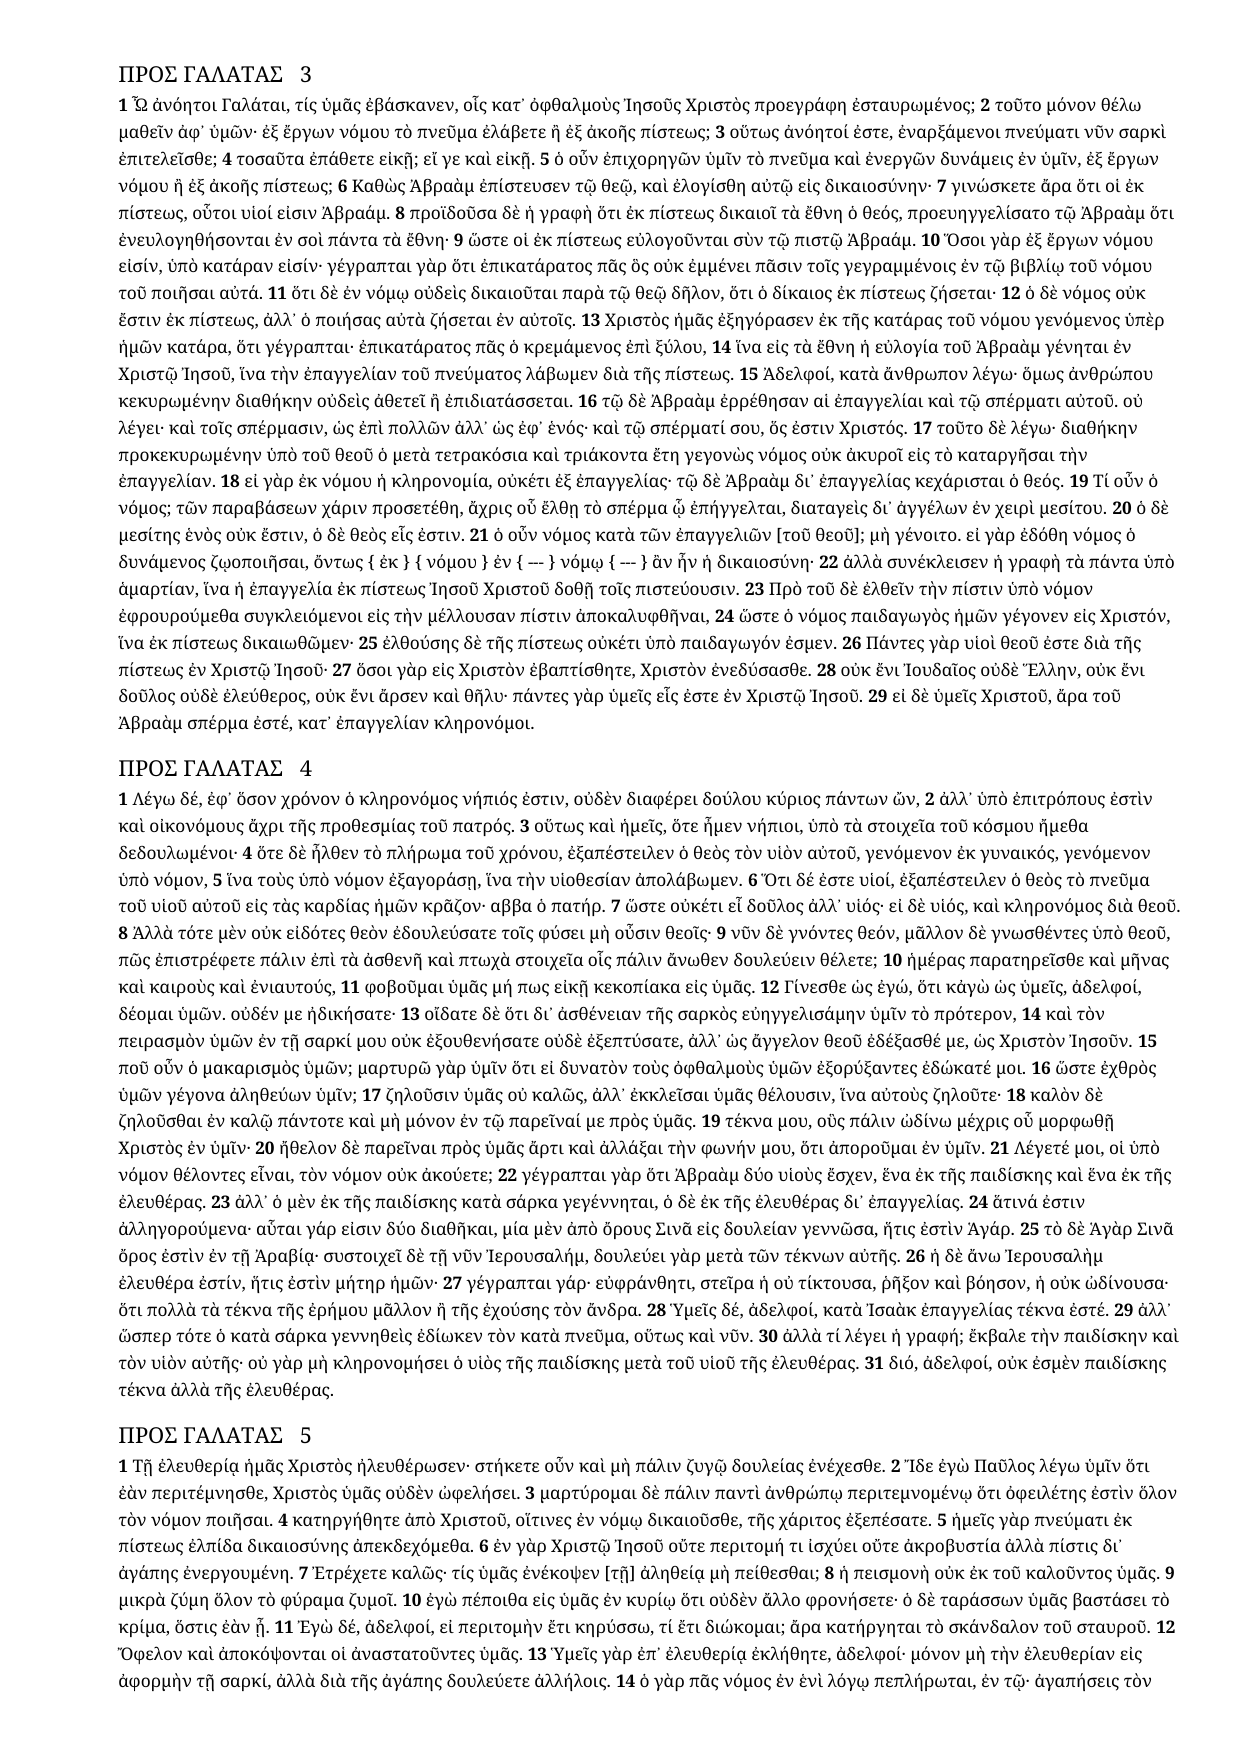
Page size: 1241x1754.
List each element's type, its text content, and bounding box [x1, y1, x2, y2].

text 1 Λέγω δέ, ἐφ᾽ ὅσον χρόνον ὁ κληρονόμος νήπιός ἐστιν, οὐδὲν διαφέρει δούλου κύριος πάντων ὤν, 2 ἀλλ᾽ ὑπὸ ἐπιτρόπους ἐστὶν καὶ οἰκονόμους ἄχρι τῆς προθεσμίας τοῦ πατρός. 3 οὕτως καὶ ἡμεῖς, ὅτε ἦμεν νήπιοι, ὑπὸ τὰ στοιχεῖα τοῦ κόσμου ἤμεθα δεδουλωμένοι· 4 ὅτε δὲ ἦλθεν τὸ πλήρωμα τοῦ χρόνου, ἐξαπέστειλεν ὁ θεὸς τὸν υἱὸν αὐτοῦ, γενόμενον ἐκ γυναικός, γενόμενον ὑπὸ νόμον, 5 ἵνα τοὺς ὑπὸ νόμον ἐξαγοράσῃ, ἵνα τὴν υἱοθεσίαν ἀπολάβωμεν. 6 Ὅτι δέ ἐστε υἱοί, ἐξαπέστειλεν ὁ θεὸς τὸ πνεῦμα τοῦ υἱοῦ αὐτοῦ εἰς τὰς καρδίας ἡμῶν κρᾶζον· αββα ὁ πατήρ. 7 ὥστε οὐκέτι εἶ δοῦλος ἀλλ᾽ υἱός· εἰ δὲ υἱός, καὶ κληρονόμος διὰ θεοῦ. 8 Ἀλλὰ τότε μὲν οὐκ εἰδότες θεὸν ἐδουλεύσατε τοῖς φύσει μὴ οὖσιν θεοῖς· 9 νῦν δὲ γνόντες θεόν, μᾶλλον δὲ γνωσθέντες ὑπὸ θεοῦ, πῶς ἐπιστρέφετε πάλιν ἐπὶ τὰ ἀσθενῆ καὶ πτωχὰ στοιχεῖα οἷς πάλιν ἄνωθεν δουλεύειν θέλετε; 10 ἡμέρας παρατηρεῖσθε καὶ μῆνας καὶ καιροὺς καὶ ἐνιαυτούς, 11 φοβοῦμαι ὑμᾶς μή πως εἰκῇ κεκοπίακα εἰς ὑμᾶς. 12 Γίνεσθε ὡς ἐγώ, ὅτι κἀγὼ ὡς ὑμεῖς, ἀδελφοί, δέομαι ὑμῶν. οὐδέν με ἠδικήσατε· 13 οἴδατε δὲ ὅτι δι᾽ ἀσθένειαν τῆς σαρκὸς εὐηγγελισάμην ὑμῖν τὸ πρότερον, 14 καὶ τὸν πειρασμὸν ὑμῶν ἐν τῇ σαρκί μου οὐκ ἐξουθενήσατε οὐδὲ ἐξεπτύσατε, ἀλλ᾽ ὡς ἄγγελον θεοῦ ἐδέξασθέ με, ὡς Χριστὸν Ἰησοῦν. 15 ποῦ οὖν ὁ μακαρισμὸς ὑμῶν; μαρτυρῶ γὰρ ὑμῖν ὅτι εἰ δυνατὸν τοὺς ὀφθαλμοὺς ὑμῶν ἐξορύξαντες ἐδώκατέ μοι. 16 ὥστε ἐχθρὸς ὑμῶν γέγονα ἀληθεύων ὑμῖν; 17 ζηλοῦσιν ὑμᾶς οὐ καλῶς, ἀλλ᾽ ἐκκλεῖσαι ὑμᾶς θέλουσιν, ἵνα αὐτοὺς ζηλοῦτε· 18 καλὸν δὲ ζηλοῦσθαι ἐν καλῷ πάντοτε καὶ μὴ μόνον ἐν τῷ παρεῖναί με πρὸς ὑμᾶς. 19 τέκνα μου, οὓς πάλιν ὠδίνω μέχρις οὗ μορφωθῇ Χριστὸς ἐν ὑμῖν· 20 ἤθελον δὲ παρεῖναι πρὸς ὑμᾶς ἄρτι καὶ ἀλλάξαι τὴν φωνήν μου, ὅτι ἀποροῦμαι ἐν ὑμῖν. 21 Λέγετέ μοι, οἱ ὑπὸ νόμον θέλοντες εἶναι, τὸν νόμον οὐκ ἀκούετε; 22 γέγραπται γὰρ ὅτι Ἀβραὰμ δύο υἱοὺς ἔσχεν, ἕνα ἐκ τῆς παιδίσκης καὶ ἕνα ἐκ τῆς ἐλευθέρας. 23 ἀλλ᾽ ὁ μὲν ἐκ τῆς παιδίσκης κατὰ σάρκα γεγέννηται, ὁ δὲ ἐκ τῆς ἐλευθέρας δι᾽ ἐπαγγελίας. 24 ἅτινά ἐστιν ἀλληγορούμενα· αὗται γάρ εἰσιν δύο διαθῆκαι, μία μὲν ἀπὸ ὄρους Σινᾶ εἰς δουλείαν γεννῶσα, ἥτις ἐστὶν Ἁγάρ. 25 τὸ δὲ Ἁγὰρ Σινᾶ ὄρος ἐστὶν ἐν τῇ Ἀραβίᾳ· συστοιχεῖ δὲ τῇ νῦν Ἰερουσαλήμ, δουλεύει γὰρ μετὰ τῶν τέκνων αὐτῆς. 26 ἡ δὲ ἄνω Ἰερουσαλὴμ ἐλευθέρα ἐστίν, ἥτις ἐστὶν μήτηρ ἡμῶν· 27 γέγραπται γάρ· εὐφράνθητι, στεῖρα ἡ οὐ τίκτουσα, ῥῆξον καὶ βόησον, ἡ οὐκ ὠδίνουσα· ὅτι πολλὰ τὰ τέκνα τῆς ἐρήμου μᾶλλον ἢ τῆς ἐχούσης τὸν ἄνδρα. 28 Ὑμεῖς δέ, ἀδελφοί, κατὰ Ἰσαὰκ ἐπαγγελίας τέκνα ἐστέ. 29 ἀλλ᾽ ὥσπερ τότε ὁ κατὰ σάρκα γεννηθεὶς ἐδίωκεν τὸν κατὰ πνεῦμα, οὕτως καὶ νῦν. 30 ἀλλὰ τί λέγει ἡ γραφή; ἔκβαλε τὴν παιδίσκην καὶ τὸν υἱὸν αὐτῆς· οὐ γὰρ μὴ κληρονομήσει ὁ υἱὸς τῆς παιδίσκης μετὰ τοῦ υἱοῦ τῆς ἐλευθέρας. 31 διό, ἀδελφοί, οὐκ ἐσμὲν παιδίσκης τέκνα ἀλλὰ τῆς ἐλευθέρας. [118, 787, 1181, 1402]
text ΠΡΟΣ ΓΑΛΑΤΑΣ 5 [118, 1420, 1181, 1449]
text ΠΡΟΣ ΓΑΛΑΤΑΣ 4 [118, 753, 1181, 783]
text ΠΡΟΣ ΓΑΛΑΤΑΣ 3 [118, 59, 1181, 89]
text 1 Τῇ ἐλευθερίᾳ ἡμᾶς Χριστὸς ἠλευθέρωσεν· στήκετε οὖν καὶ μὴ πάλιν ζυγῷ δουλείας ἐνέχεσθε. 2 Ἴδε ἐγὼ Παῦλος λέγω ὑμῖν ὅτι ἐὰν περιτέμνησθε, Χριστὸς ὑμᾶς οὐδὲν ὠφελήσει. 3 μαρτύρομαι δὲ πάλιν παντὶ ἀνθρώπῳ περιτεμνομένῳ ὅτι ὀφειλέτης ἐστὶν ὅλον τὸν νόμον ποιῆσαι. 4 κατηργήθητε ἀπὸ Χριστοῦ, οἵτινες ἐν νόμῳ δικαιοῦσθε, τῆς χάριτος ἐξεπέσατε. 5 ἡμεῖς γὰρ πνεύματι ἐκ πίστεως ἐλπίδα δικαιοσύνης ἀπεκδεχόμεθα. 6 ἐν γὰρ Χριστῷ Ἰησοῦ οὔτε περιτομή τι ἰσχύει οὔτε ἀκροβυστία ἀλλὰ πίστις δι᾽ ἀγάπης ἐνεργουμένη. 7 Ἐτρέχετε καλῶς· τίς ὑμᾶς ἐνέκοψεν [τῇ] ἀληθείᾳ μὴ πείθεσθαι; 8 ἡ πεισμονὴ οὐκ ἐκ τοῦ καλοῦντος ὑμᾶς. 9 μικρὰ ζύμη ὅλον τὸ φύραμα ζυμοῖ. 10 ἐγὼ πέποιθα εἰς ὑμᾶς ἐν κυρίῳ ὅτι οὐδὲν ἄλλο φρονήσετε· ὁ δὲ ταράσσων ὑμᾶς βαστάσει τὸ κρίμα, ὅστις ἐὰν ᾖ. 11 Ἐγὼ δέ, ἀδελφοί, εἰ περιτομὴν ἔτι κηρύσσω, τί ἔτι διώκομαι; ἄρα κατήργηται τὸ σκάνδαλον τοῦ σταυροῦ. 12 Ὄφελον καὶ ἀποκόψονται οἱ ἀναστατοῦντες ὑμᾶς. 13 Ὑμεῖς γὰρ ἐπ᾽ ἐλευθερίᾳ ἐκλήθητε, ἀδελφοί· μόνον μὴ τὴν ἐλευθερίαν εἰς ἀφορμὴν τῇ σαρκί, ἀλλὰ διὰ τῆς ἀγάπης δουλεύετε ἀλλήλοις. 14 ὁ γὰρ πᾶς νόμος ἐν ἑνὶ λόγῳ πεπλήρωται, ἐν τῷ· ἀγαπήσεις τὸν [118, 1454, 1181, 1692]
text 1 Ὦ ἀνόητοι Γαλάται, τίς ὑμᾶς ἐβάσκανεν, οἷς κατ᾽ ὀφθαλμοὺς Ἰησοῦς Χριστὸς προεγράφη ἐσταυρωμένος; 2 τοῦτο μόνον θέλω μαθεῖν ἀφ᾽ ὑμῶν· ἐξ ἔργων νόμου τὸ πνεῦμα ἐλάβετε ἢ ἐξ ἀκοῆς πίστεως; 3 οὕτως ἀνόητοί ἐστε, ἐναρξάμενοι πνεύματι νῦν σαρκὶ ἐπιτελεῖσθε; 4 τοσαῦτα ἐπάθετε εἰκῇ; εἴ γε καὶ εἰκῇ. 5 ὁ οὖν ἐπιχορηγῶν ὑμῖν τὸ πνεῦμα καὶ ἐνεργῶν δυνάμεις ἐν ὑμῖν, ἐξ ἔργων νόμου ἢ ἐξ ἀκοῆς πίστεως; 6 Καθὼς Ἀβραὰμ ἐπίστευσεν τῷ θεῷ, καὶ ἐλογίσθη αὐτῷ εἰς δικαιοσύνην· 7 γινώσκετε ἄρα ὅτι οἱ ἐκ πίστεως, οὗτοι υἱοί εἰσιν Ἀβραάμ. 8 προϊδοῦσα δὲ ἡ γραφὴ ὅτι ἐκ πίστεως δικαιοῖ τὰ ἔθνη ὁ θεός, προευηγγελίσατο τῷ Ἀβραὰμ ὅτι ἐνευλογηθήσονται ἐν σοὶ πάντα τὰ ἔθνη· 9 ὥστε οἱ ἐκ πίστεως εὐλογοῦνται σὺν τῷ πιστῷ Ἀβραάμ. 10 Ὅσοι γὰρ ἐξ ἔργων νόμου εἰσίν, ὑπὸ κατάραν εἰσίν· γέγραπται γὰρ ὅτι ἐπικατάρατος πᾶς ὃς οὐκ ἐμμένει πᾶσιν τοῖς γεγραμμένοις ἐν τῷ βιβλίῳ τοῦ νόμου τοῦ ποιῆσαι αὐτά. 11 ὅτι δὲ ἐν νόμῳ οὐδεὶς δικαιοῦται παρὰ τῷ θεῷ δῆλον, ὅτι ὁ δίκαιος ἐκ πίστεως ζήσεται· 12 ὁ δὲ νόμος οὐκ ἔστιν ἐκ πίστεως, ἀλλ᾽ ὁ ποιήσας αὐτὰ ζήσεται ἐν αὐτοῖς. 13 Χριστὸς ἡμᾶς ἐξηγόρασεν ἐκ τῆς κατάρας τοῦ νόμου γενόμενος ὑπὲρ ἡμῶν κατάρα, ὅτι γέγραπται· ἐπικατάρατος πᾶς ὁ κρεμάμενος ἐπὶ ξύλου, 14 ἵνα εἰς τὰ ἔθνη ἡ εὐλογία τοῦ Ἀβραὰμ γένηται ἐν Χριστῷ Ἰησοῦ, ἵνα τὴν ἐπαγγελίαν τοῦ πνεύματος λάβωμεν διὰ τῆς πίστεως. 15 Ἀδελφοί, κατὰ ἄνθρωπον λέγω· ὅμως ἀνθρώπου κεκυρωμένην διαθήκην οὐδεὶς ἀθετεῖ ἢ ἐπιδιατάσσεται. 16 τῷ δὲ Ἀβραὰμ ἐρρέθησαν αἱ ἐπαγγελίαι καὶ τῷ σπέρματι αὐτοῦ. οὐ λέγει· καὶ τοῖς σπέρμασιν, ὡς ἐπὶ πολλῶν ἀλλ᾽ ὡς ἐφ᾽ ἑνός· καὶ τῷ σπέρματί σου, ὅς ἐστιν Χριστός. 17 τοῦτο δὲ λέγω· διαθήκην προκεκυρωμένην ὑπὸ τοῦ θεοῦ ὁ μετὰ τετρακόσια καὶ τριάκοντα ἔτη γεγονὼς νόμος οὐκ ἀκυροῖ εἰς τὸ καταργῆσαι τὴν ἐπαγγελίαν. 18 εἰ γὰρ ἐκ νόμου ἡ κληρονομία, οὐκέτι ἐξ ἐπαγγελίας· τῷ δὲ Ἀβραὰμ δι᾽ ἐπαγγελίας κεχάρισται ὁ θεός. 19 Τί οὖν ὁ νόμος; τῶν παραβάσεων χάριν προσετέθη, ἄχρις οὗ ἔλθῃ τὸ σπέρμα ᾧ ἐπήγγελται, διαταγεὶς δι᾽ ἀγγέλων ἐν χειρὶ μεσίτου. 20 ὁ δὲ μεσίτης ἑνὸς οὐκ ἔστιν, ὁ δὲ θεὸς εἷς ἐστιν. 21 ὁ οὖν νόμος κατὰ τῶν ἐπαγγελιῶν [τοῦ θεοῦ]; μὴ γένοιτο. εἰ γὰρ ἐδόθη νόμος ὁ δυνάμενος ζῳοποιῆσαι, ὄντως { ἐκ } { νόμου } ἐν { --- } νόμῳ { --- } ἂν ἦν ἡ δικαιοσύνη· 22 ἀλλὰ συνέκλεισεν ἡ γραφὴ τὰ πάντα ὑπὸ ἁμαρτίαν, ἵνα ἡ ἐπαγγελία ἐκ πίστεως Ἰησοῦ Χριστοῦ δοθῇ τοῖς πιστεύουσιν. 23 Πρὸ τοῦ δὲ ἐλθεῖν τὴν πίστιν ὑπὸ νόμον ἐφρουρούμεθα συγκλειόμενοι εἰς τὴν μέλλουσαν πίστιν ἀποκαλυφθῆναι, 24 ὥστε ὁ νόμος παιδαγωγὸς ἡμῶν γέγονεν εἰς Χριστόν, ἵνα ἐκ πίστεως δικαιωθῶμεν· 25 ἐλθούσης δὲ τῆς πίστεως οὐκέτι ὑπὸ παιδαγωγόν ἐσμεν. 26 Πάντες γὰρ υἱοὶ θεοῦ ἐστε διὰ τῆς πίστεως ἐν Χριστῷ Ἰησοῦ· 27 ὅσοι γὰρ εἰς Χριστὸν ἐβαπτίσθητε, Χριστὸν ἐνεδύσασθε. 28 οὐκ ἔνι Ἰουδαῖος οὐδὲ Ἕλλην, οὐκ ἔνι δοῦλος οὐδὲ ἐλεύθερος, οὐκ ἔνι ἄρσεν καὶ θῆλυ· πάντες γὰρ ὑμεῖς εἷς ἐστε ἐν Χριστῷ Ἰησοῦ. 29 εἰ δὲ ὑμεῖς Χριστοῦ, ἄρα τοῦ Ἀβραὰμ σπέρμα ἐστέ, κατ᾽ ἐπαγγελίαν κληρονόμοι. [118, 93, 1181, 735]
